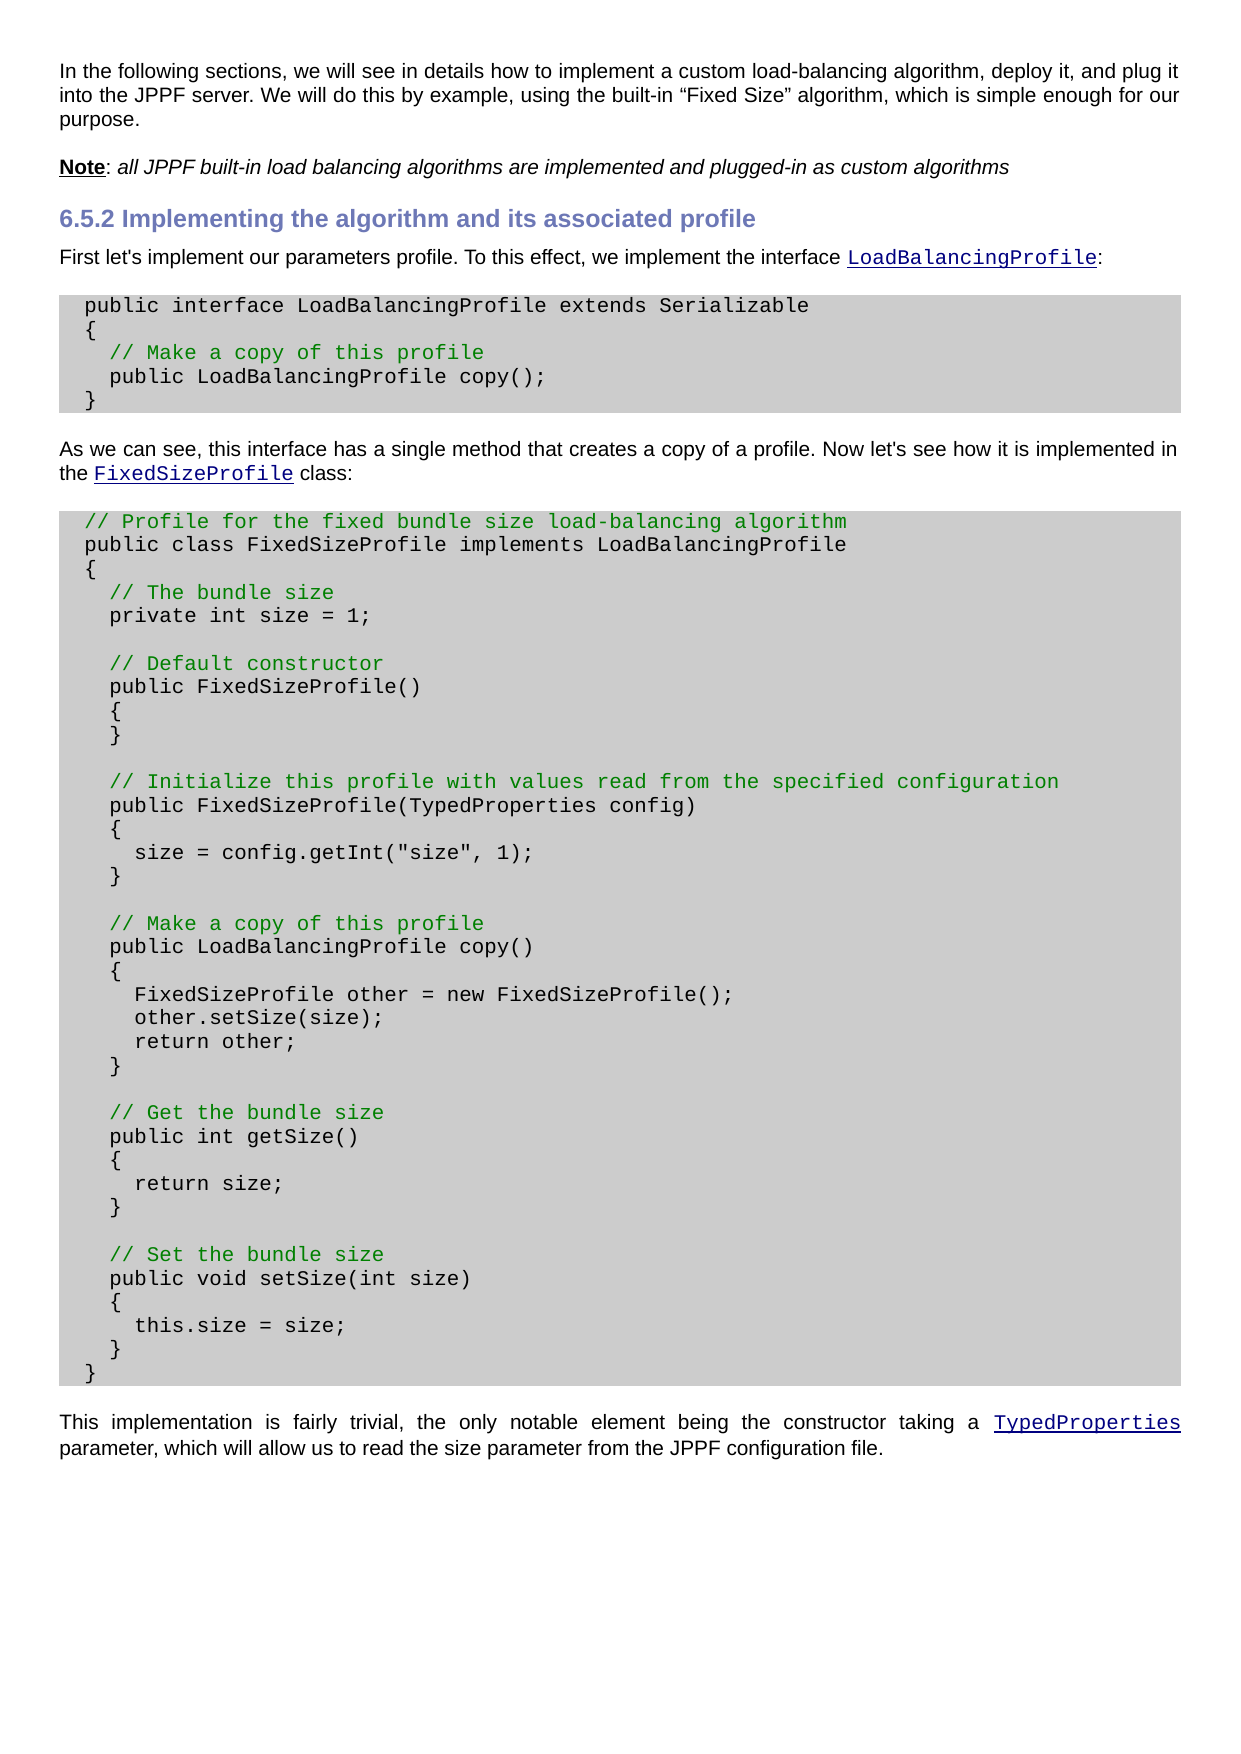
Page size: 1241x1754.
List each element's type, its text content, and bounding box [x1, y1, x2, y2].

text private int size = 1; [59, 605, 1181, 629]
text // Initialize this profile with values read from the specified configuration [59, 771, 1181, 794]
text { [59, 818, 1181, 842]
text First let's implement our parameters profile. To this effect, we implement the interface LoadBalancingProfile: [59, 245, 1181, 271]
text // Profile for the fixed bundle size load-balancing algorithm [59, 511, 1181, 534]
subtitle Implementing the algorithm and its associated profile [59, 204, 1181, 233]
text } [59, 724, 1181, 747]
text // The bundle size [59, 582, 1181, 605]
text public FixedSizeProfile(TypedProperties config) [59, 794, 1181, 818]
text this.size = size; [59, 1315, 1181, 1338]
text public interface LoadBalancingProfile extends Serializable [59, 295, 1181, 318]
text public FixedSizeProfile() [59, 676, 1181, 700]
text Note: all JPPF built-in load balancing algorithms are implemented and plugged-in as custom algorithms [59, 155, 1181, 179]
text } [59, 866, 1181, 889]
text } [59, 1197, 1181, 1220]
text // Get the bundle size [59, 1102, 1181, 1126]
text public LoadBalancingProfile copy() [59, 936, 1181, 960]
text // Make a copy of this profile [59, 913, 1181, 936]
text } [59, 1362, 1181, 1386]
text } [59, 1338, 1181, 1362]
text } [59, 1055, 1181, 1078]
text FixedSizeProfile other = new FixedSizeProfile(); [59, 984, 1181, 1007]
text // Set the bundle size [59, 1244, 1181, 1267]
text public class FixedSizeProfile implements LoadBalancingProfile [59, 534, 1181, 558]
text // Make a copy of this profile [59, 342, 1181, 366]
text public int getSize() [59, 1126, 1181, 1149]
text In the following sections, we will see in details how to implement a custom load-balancing algorithm, deploy it, and plug it into the JPPF server. We will do this by example, using the built-in “Fixed Size” algorithm, which is simple enough for our purpose. [59, 59, 1181, 131]
text { [59, 700, 1181, 724]
text { [59, 558, 1181, 582]
text other.setSize(size); [59, 1007, 1181, 1031]
text As we can see, this interface has a single method that creates a copy of a profile. Now let's see how it is implemented in the FixedSizeProfile class: [59, 437, 1181, 487]
text This implementation is fairly trivial, the only notable element being the constructor taking a TypedProperties parameter, which will allow us to read the size parameter from the JPPF configuration file. [59, 1410, 1181, 1459]
text { [59, 960, 1181, 984]
text { [59, 318, 1181, 342]
text { [59, 1149, 1181, 1173]
text size = config.getInt("size", 1); [59, 842, 1181, 866]
text return size; [59, 1173, 1181, 1197]
text return other; [59, 1031, 1181, 1055]
text // Default constructor [59, 653, 1181, 676]
text public LoadBalancingProfile copy(); [59, 366, 1181, 389]
text } [59, 389, 1181, 413]
text { [59, 1291, 1181, 1315]
text public void setSize(int size) [59, 1267, 1181, 1291]
